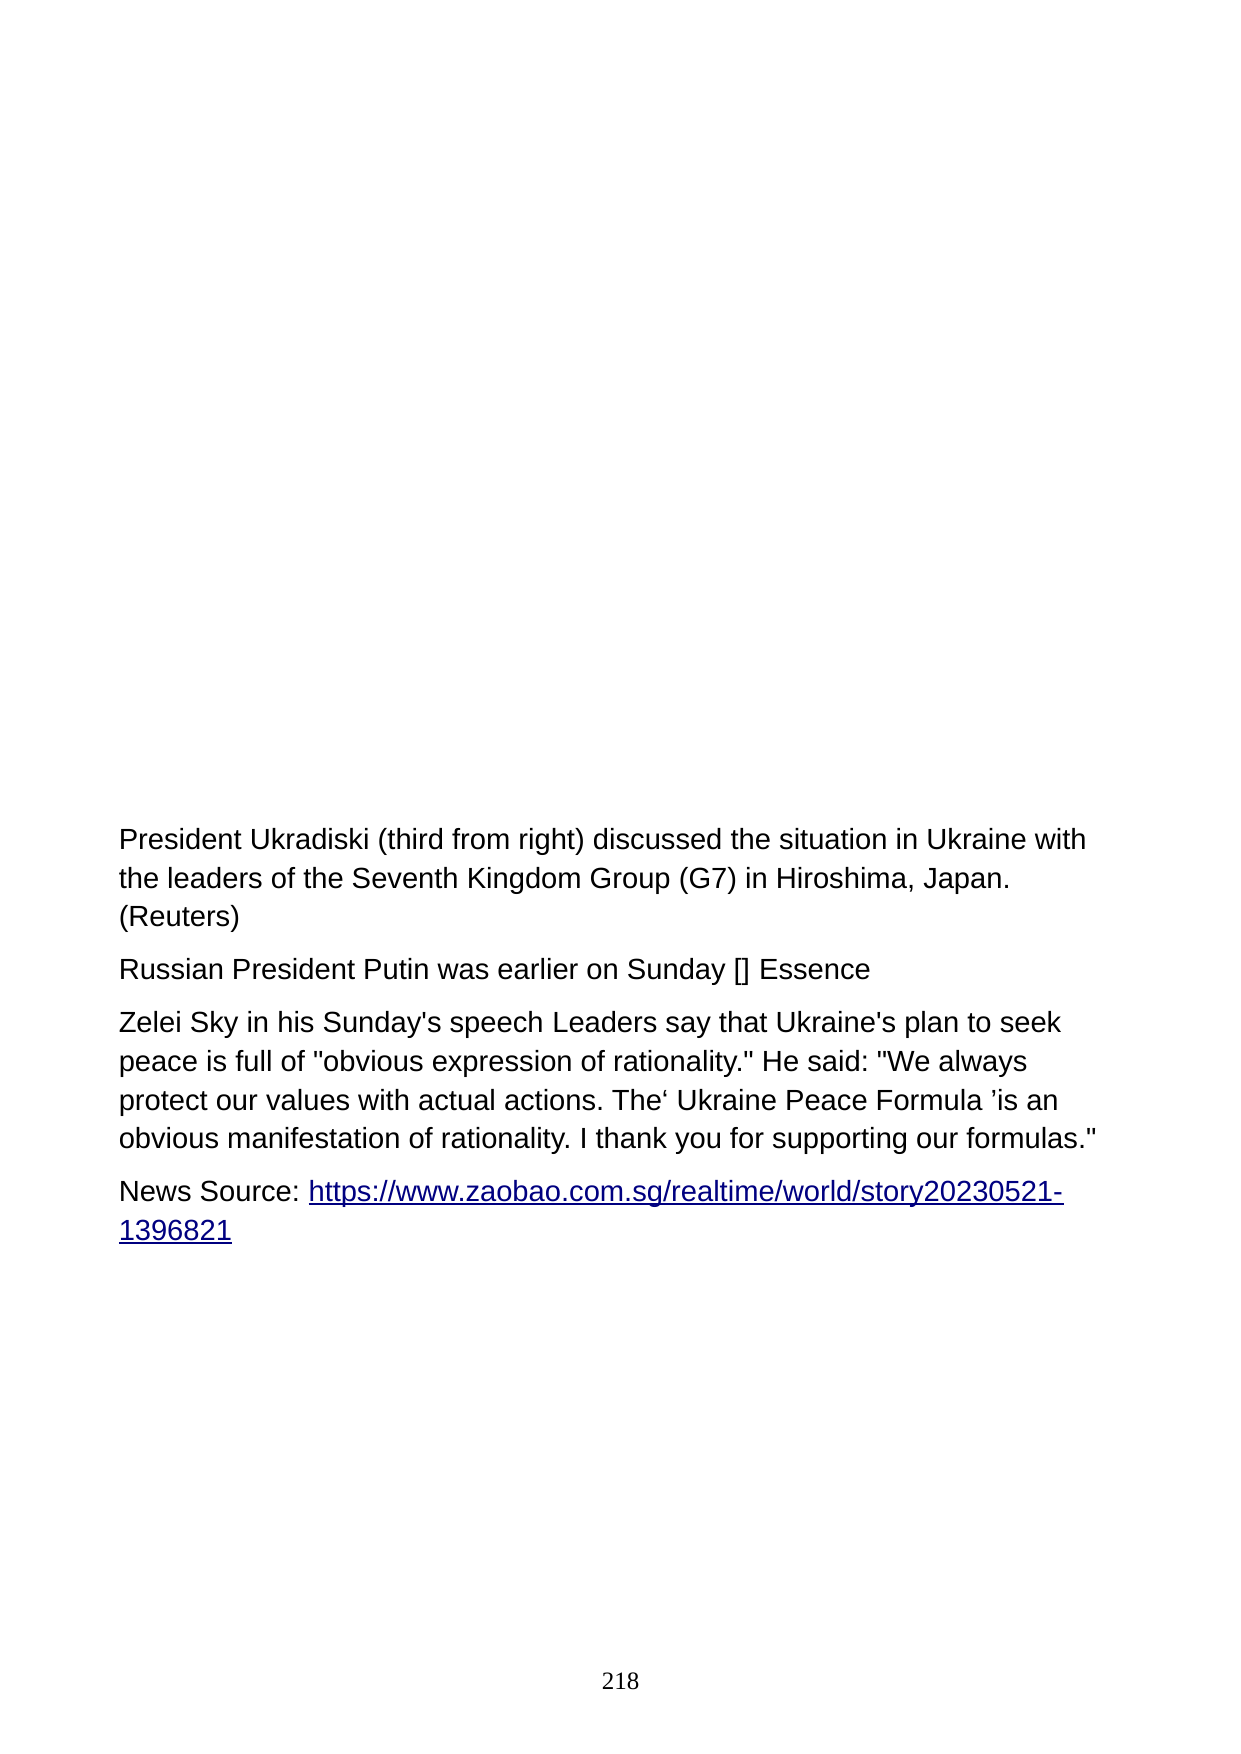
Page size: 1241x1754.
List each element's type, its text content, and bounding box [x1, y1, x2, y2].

text President Ukradiski (third from right) discussed the situation in Ukraine with the leaders of the Seventh Kingdom Group (G7) in Hiroshima, Japan. (Reuters) [118, 118, 1122, 933]
text Russian President Putin was earlier on Sunday [] Essence [118, 952, 1122, 986]
text News Source: https://www.zaobao.com.sg/realtime/world/story20230521-1396821 [118, 1174, 1122, 1246]
text Zelei Sky in his Sunday's speech Leaders say that Ukraine's plan to seek peace is full of "obvious expression of rationality." He said: "We always protect our values with actual actions. The‘ Ukraine Peace Formula ’is an obvious manifestation of rationality. I thank you for supporting our formulas." [118, 1005, 1122, 1154]
